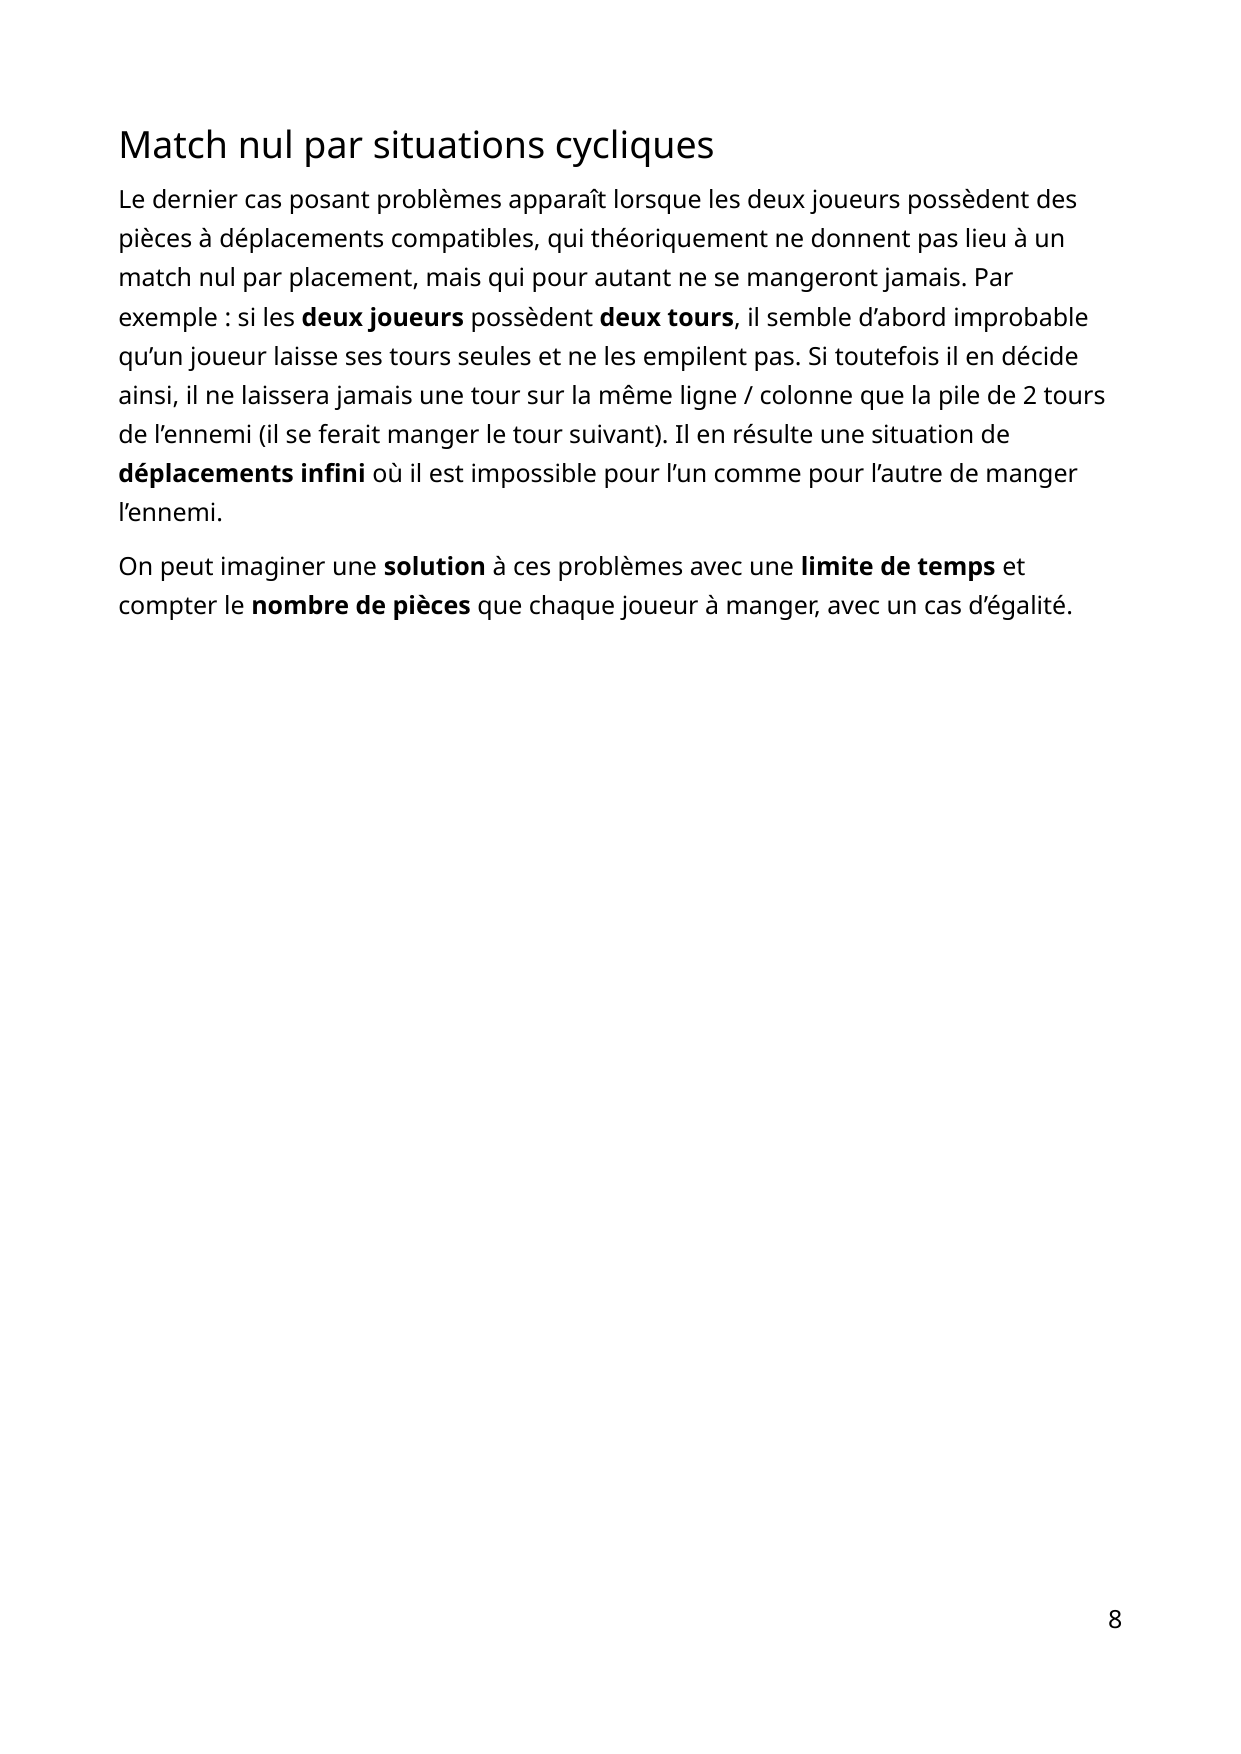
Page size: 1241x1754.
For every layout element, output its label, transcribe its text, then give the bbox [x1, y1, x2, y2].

text On peut imaginer une solution à ces problèmes avec une limite de temps et compter le nombre de pièces que chaque joueur à manger, avec un cas d’égalité. [118, 549, 1122, 622]
text Le dernier cas posant problèmes apparaît lorsque les deux joueurs possèdent des pièces à déplacements compatibles, qui théoriquement ne donnent pas lieu à un match nul par placement, mais qui pour autant ne se mangeront jamais. Par exemple : si les deux joueurs possèdent deux tours, il semble d’abord improbable qu’un joueur laisse ses tours seules et ne les empilent pas. Si toutefois il en décide ainsi, il ne laissera jamais une tour sur la même ligne / colonne que la pile de 2 tours de l’ennemi (il se ferait manger le tour suivant). Il en résulte une situation de déplacements infini où il est impossible pour l’un comme pour l’autre de manger l’ennemi. [118, 182, 1122, 529]
subtitle Match nul par situations cycliques [118, 118, 1122, 169]
